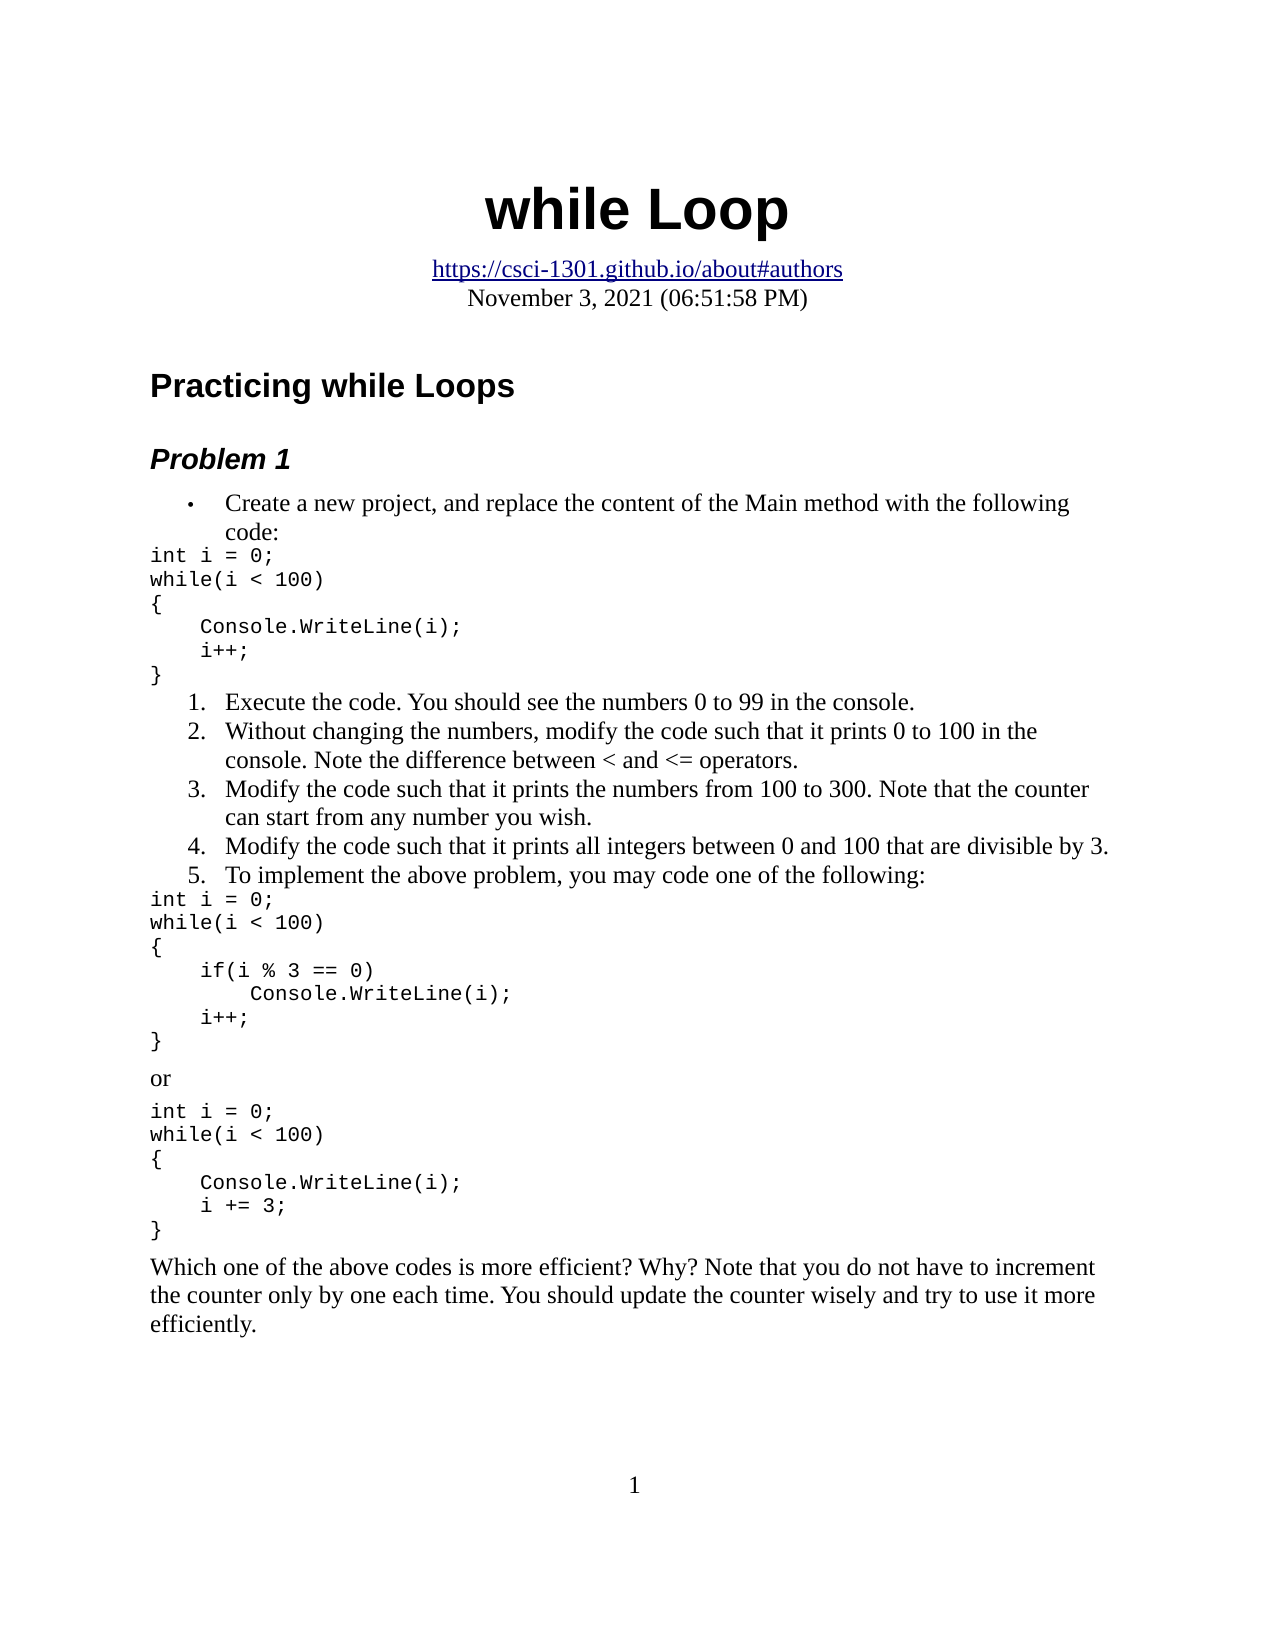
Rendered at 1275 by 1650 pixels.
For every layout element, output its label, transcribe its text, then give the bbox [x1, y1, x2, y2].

list Modify the code such that it prints the numbers from 100 to 300. Note that the counter can start from any number you wish. [187, 774, 1125, 831]
text } [150, 1219, 1125, 1243]
text or [150, 1063, 1125, 1092]
text while(i < 100) [150, 569, 1125, 593]
text https://csci-1301.github.io/about#authors [150, 254, 1125, 283]
list Create a new project, and replace the content of the Main method with the following code: [187, 488, 1125, 546]
text if(i % 3 == 0) [150, 959, 1125, 983]
text } [150, 664, 1125, 687]
text } [150, 1031, 1125, 1054]
list Modify the code such that it prints all integers between 0 and 100 that are divisible by 3. [187, 831, 1125, 860]
subtitle Problem 1 [150, 442, 1125, 476]
text i += 3; [150, 1195, 1125, 1219]
text i++; [150, 640, 1125, 664]
text int i = 0; [150, 546, 1125, 569]
text { [150, 936, 1125, 959]
title while Loop [150, 175, 1125, 242]
text { [150, 593, 1125, 616]
text i++; [150, 1007, 1125, 1031]
text while(i < 100) [150, 1124, 1125, 1148]
text Console.WriteLine(i); [150, 616, 1125, 640]
text Console.WriteLine(i); [150, 1172, 1125, 1195]
subtitle Practicing while Loops [150, 366, 1125, 404]
list Without changing the numbers, modify the code such that it prints 0 to 100 in the console. Note the difference between < and <= operators. [187, 716, 1125, 774]
list Execute the code. You should see the numbers 0 to 99 in the console. [187, 687, 1125, 716]
text November 3, 2021 (06:51:58 PM) [150, 283, 1125, 312]
text { [150, 1148, 1125, 1172]
text while(i < 100) [150, 912, 1125, 936]
text int i = 0; [150, 1101, 1125, 1124]
text int i = 0; [150, 889, 1125, 912]
text Console.WriteLine(i); [150, 983, 1125, 1007]
list To implement the above problem, you may code one of the following: [187, 860, 1125, 889]
text Which one of the above codes is more efficient? Why? Note that you do not have to increment the counter only by one each time. You should update the counter wisely and try to use it more efficiently. [150, 1252, 1125, 1338]
